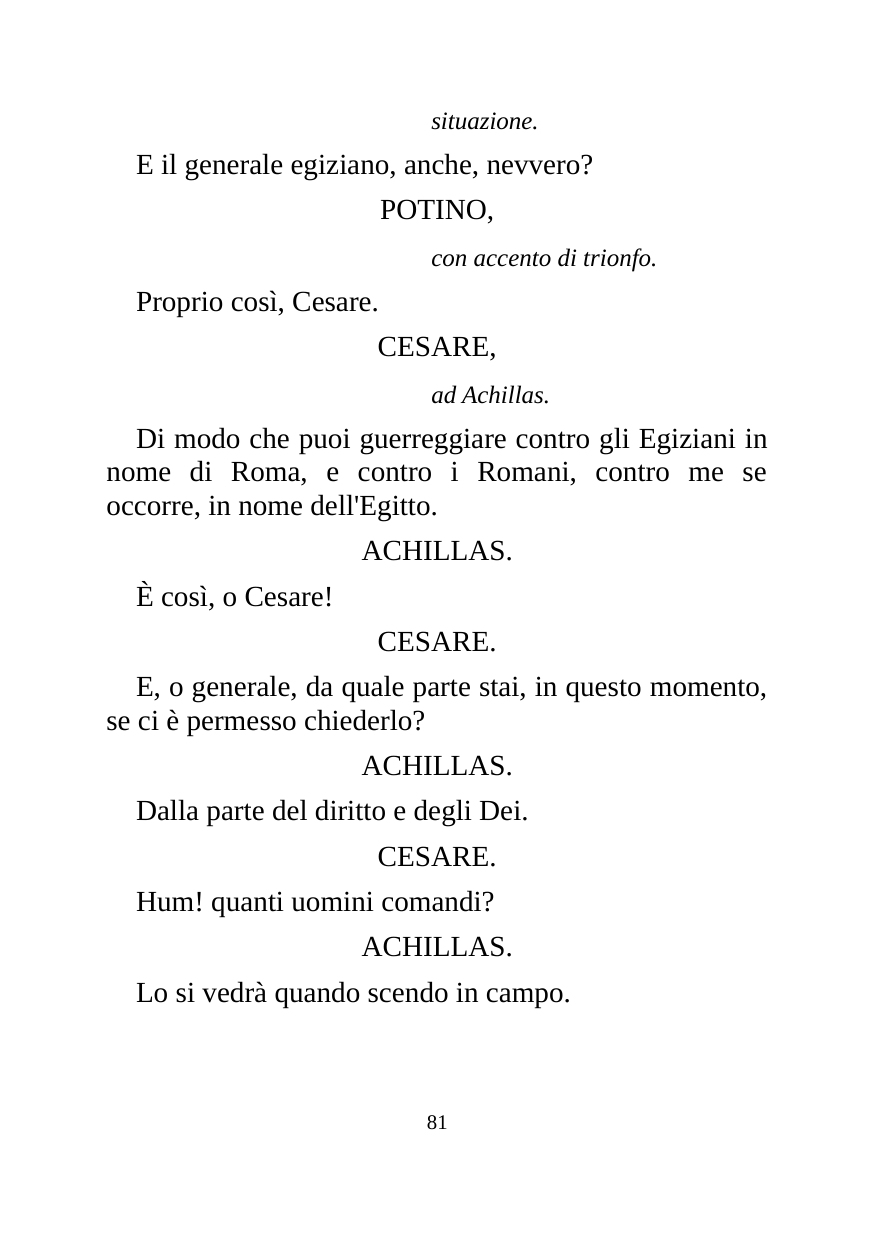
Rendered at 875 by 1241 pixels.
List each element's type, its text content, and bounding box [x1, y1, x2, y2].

text con accento di trionfo. [431, 243, 768, 272]
text Proprio così, Cesare. [106, 284, 768, 317]
text È così, o Cesare! [106, 579, 768, 612]
text Dalla parte del diritto e degli Dei. [106, 793, 768, 827]
text POTINO, [106, 192, 768, 226]
text ACHILLAS. [106, 748, 768, 782]
text Lo si vedrà quando scendo in campo. [106, 975, 768, 1008]
text CESARE. [106, 839, 768, 872]
text ad Achillas. [431, 380, 768, 409]
text Hum! quanti uomini comandi? [106, 884, 768, 918]
text Di modo che puoi guerreggiare contro gli Egiziani in nome di Roma, e contro i Romani, contro me se occorre, in nome dell'Egitto. [106, 421, 768, 522]
text situazione. [431, 106, 768, 135]
text E, o generale, da quale parte stai, in questo momento, se ci è permesso chiederlo? [106, 669, 768, 736]
text E il generale egiziano, anche, nevvero? [106, 147, 768, 180]
text ACHILLAS. [106, 533, 768, 567]
text CESARE, [106, 329, 768, 363]
text ACHILLAS. [106, 929, 768, 963]
text CESARE. [106, 624, 768, 657]
